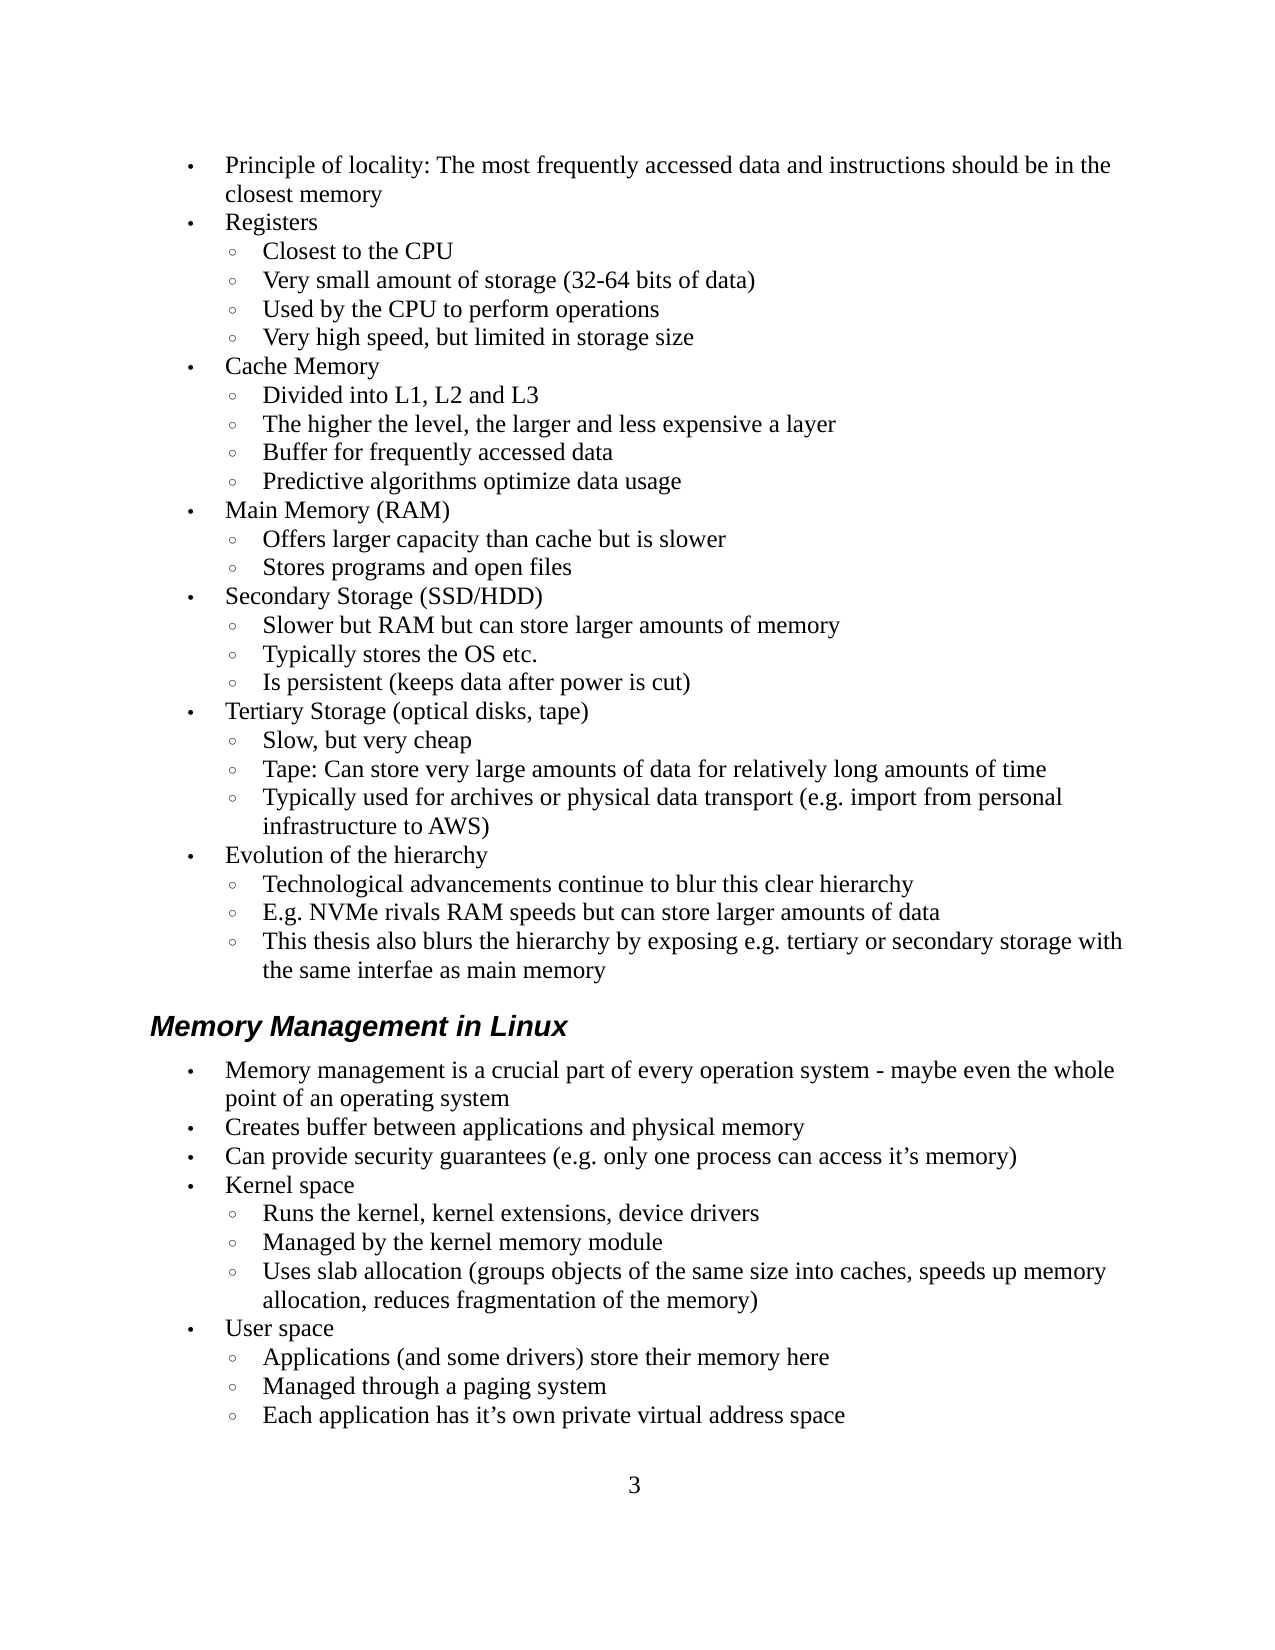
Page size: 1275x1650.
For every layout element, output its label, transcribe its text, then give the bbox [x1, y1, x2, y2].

list Buffer for frequently accessed data [225, 437, 1125, 466]
list Managed through a paging system [225, 1371, 1125, 1400]
list Main Memory (RAM) [187, 495, 1125, 524]
subtitle Memory Management in Linux [150, 1009, 1125, 1042]
list This thesis also blurs the hierarchy by exposing e.g. tertiary or secondary storage with the same interfae as main memory [225, 926, 1125, 984]
list Applications (and some drivers) store their memory here [225, 1342, 1125, 1371]
list Runs the kernel, kernel extensions, device drivers [225, 1198, 1125, 1227]
list Is persistent (keeps data after power is cut) [225, 667, 1125, 696]
list E.g. NVMe rivals RAM speeds but can store larger amounts of data [225, 897, 1125, 926]
list Very small amount of storage (32-64 bits of data) [225, 265, 1125, 294]
list Very high speed, but limited in storage size [225, 322, 1125, 351]
list Divided into L1, L2 and L3 [225, 380, 1125, 409]
list Can provide security guarantees (e.g. only one process can access it’s memory) [187, 1141, 1125, 1170]
list Used by the CPU to perform operations [225, 294, 1125, 322]
list Each application has it’s own private virtual address space [225, 1400, 1125, 1428]
list Offers larger capacity than cache but is slower [225, 524, 1125, 552]
list Technological advancements continue to blur this clear hierarchy [225, 869, 1125, 897]
list Kernel space [187, 1170, 1125, 1198]
list Predictive algorithms optimize data usage [225, 466, 1125, 495]
list Principle of locality: The most frequently accessed data and instructions should be in the closest memory [187, 150, 1125, 207]
list Closest to the CPU [225, 236, 1125, 265]
list User space [187, 1313, 1125, 1342]
list Tertiary Storage (optical disks, tape) [187, 696, 1125, 725]
list The higher the level, the larger and less expensive a layer [225, 409, 1125, 437]
list Secondary Storage (SSD/HDD) [187, 581, 1125, 610]
list Uses slab allocation (groups objects of the same size into caches, speeds up memory allocation, reduces fragmentation of the memory) [225, 1256, 1125, 1313]
list Typically stores the OS etc. [225, 639, 1125, 667]
list Managed by the kernel memory module [225, 1227, 1125, 1256]
list Stores programs and open files [225, 552, 1125, 581]
list Registers [187, 207, 1125, 236]
list Typically used for archives or physical data transport (e.g. import from personal infrastructure to AWS) [225, 782, 1125, 840]
list Slower but RAM but can store larger amounts of memory [225, 610, 1125, 639]
list Tape: Can store very large amounts of data for relatively long amounts of time [225, 754, 1125, 782]
list Memory management is a crucial part of every operation system - maybe even the whole point of an operating system [187, 1055, 1125, 1112]
list Slow, but very cheap [225, 725, 1125, 754]
list Evolution of the hierarchy [187, 840, 1125, 869]
list Cache Memory [187, 351, 1125, 380]
list Creates buffer between applications and physical memory [187, 1112, 1125, 1141]
